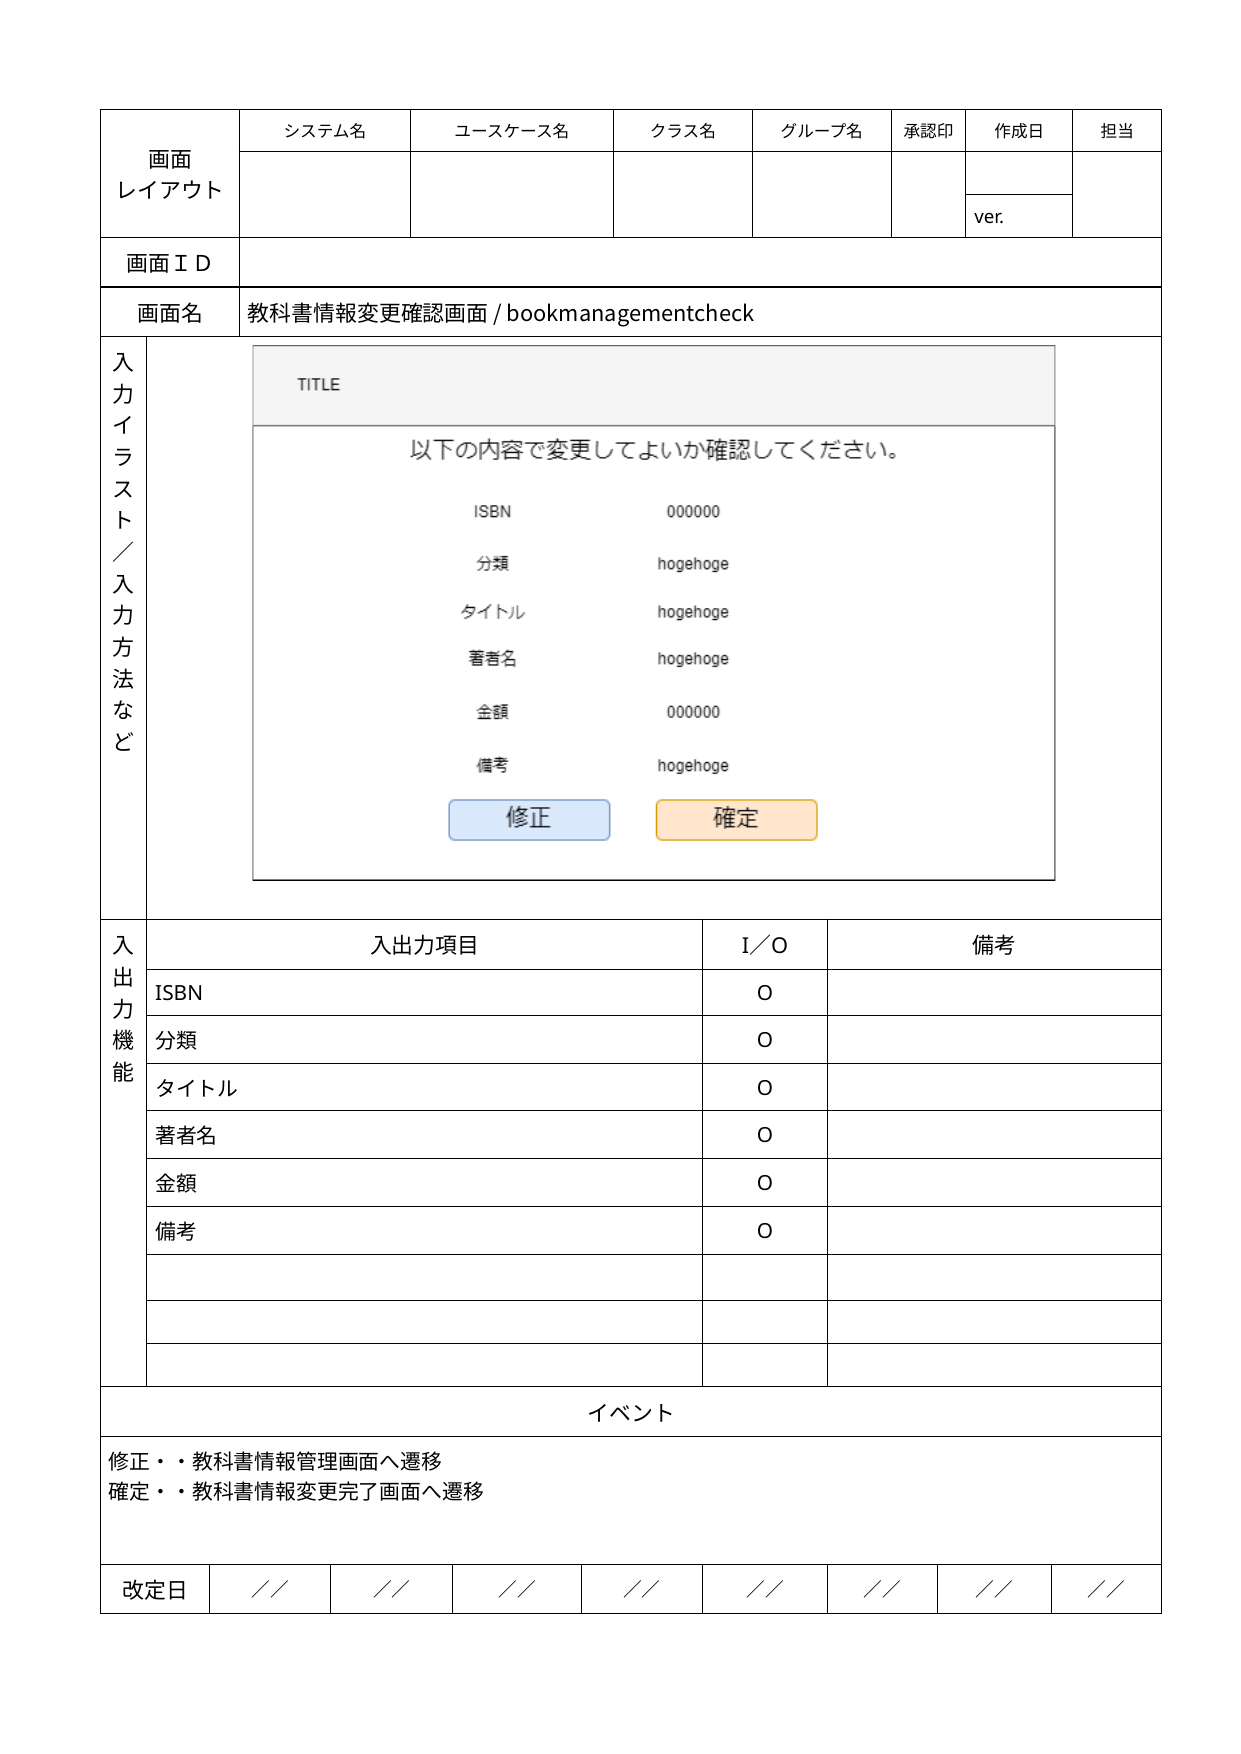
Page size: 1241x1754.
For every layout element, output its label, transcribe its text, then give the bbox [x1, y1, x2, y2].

table_cell [828, 1159, 1161, 1206]
table_cell 教科書情報変更確認画面 / bookmanagementcheck [240, 288, 1161, 336]
table_cell ISBN [147, 970, 702, 1014]
table_cell O [703, 1016, 827, 1062]
table_cell 入出力項目 [147, 920, 702, 968]
table_header システム名 [240, 110, 410, 151]
table_cell 備考 [147, 1207, 702, 1254]
table_cell [703, 1255, 827, 1300]
table_cell [147, 1344, 702, 1386]
table_cell [614, 152, 752, 237]
table_cell O [703, 1111, 827, 1158]
table_cell [147, 1301, 702, 1343]
table_cell I／O [703, 920, 827, 968]
table_cell O [703, 1064, 827, 1110]
table_cell [703, 1301, 827, 1343]
table_cell O [703, 1159, 827, 1206]
table_cell ／／ [703, 1565, 827, 1613]
table_cell O [703, 970, 827, 1014]
table_cell イベント [101, 1387, 1161, 1436]
table_cell [828, 970, 1161, 1014]
table_cell ／／ [582, 1565, 702, 1613]
table_header クラス名 [614, 110, 752, 151]
table_cell 入出力機能 [101, 920, 146, 1386]
table_cell [147, 1255, 702, 1300]
table_cell [828, 1344, 1161, 1386]
table_cell ver. [966, 195, 1072, 237]
table_cell ／／ [938, 1565, 1051, 1613]
table_header 担当 [1073, 110, 1161, 151]
table_cell 金額 [147, 1159, 702, 1206]
table_cell [753, 152, 891, 237]
table_cell ／／ [210, 1565, 330, 1613]
table_cell [828, 1255, 1161, 1300]
table_cell ／／ [453, 1565, 581, 1613]
picture [252, 345, 1056, 881]
table_cell ／／ [331, 1565, 452, 1613]
table_cell [240, 238, 1161, 286]
table_cell [966, 152, 1072, 194]
table_cell ／／ [1052, 1565, 1161, 1613]
table_cell 画面ＩＤ [101, 238, 239, 286]
table_cell [1073, 152, 1161, 237]
table_cell 改定日 [101, 1565, 209, 1613]
table_cell [147, 337, 1161, 919]
table_cell 備考 [828, 920, 1161, 968]
table_cell ／／ [828, 1565, 937, 1613]
table_cell [240, 152, 410, 237]
table_cell [828, 1016, 1161, 1062]
table_header 画面 レイアウト [101, 110, 239, 237]
table_cell 入力イラスト／入力方法など [101, 337, 146, 919]
table_cell 修正・・教科書情報管理画面へ遷移 確定・・教科書情報変更完了画面へ遷移 [101, 1437, 1161, 1563]
table_header ユースケース名 [411, 110, 613, 151]
table_cell 画面名 [101, 288, 239, 336]
table_header 作成日 [966, 110, 1072, 151]
table_cell 著者名 [147, 1111, 702, 1158]
table_header グループ名 [753, 110, 891, 151]
table_cell 分類 [147, 1016, 702, 1062]
table_cell [828, 1064, 1161, 1110]
table_cell O [703, 1207, 827, 1254]
table_cell [411, 152, 613, 237]
table_cell [703, 1344, 827, 1386]
table_cell [892, 152, 965, 237]
table_cell [828, 1301, 1161, 1343]
table_cell [828, 1207, 1161, 1254]
table_cell [828, 1111, 1161, 1158]
table_cell タイトル [147, 1064, 702, 1110]
table_header 承認印 [892, 110, 965, 151]
